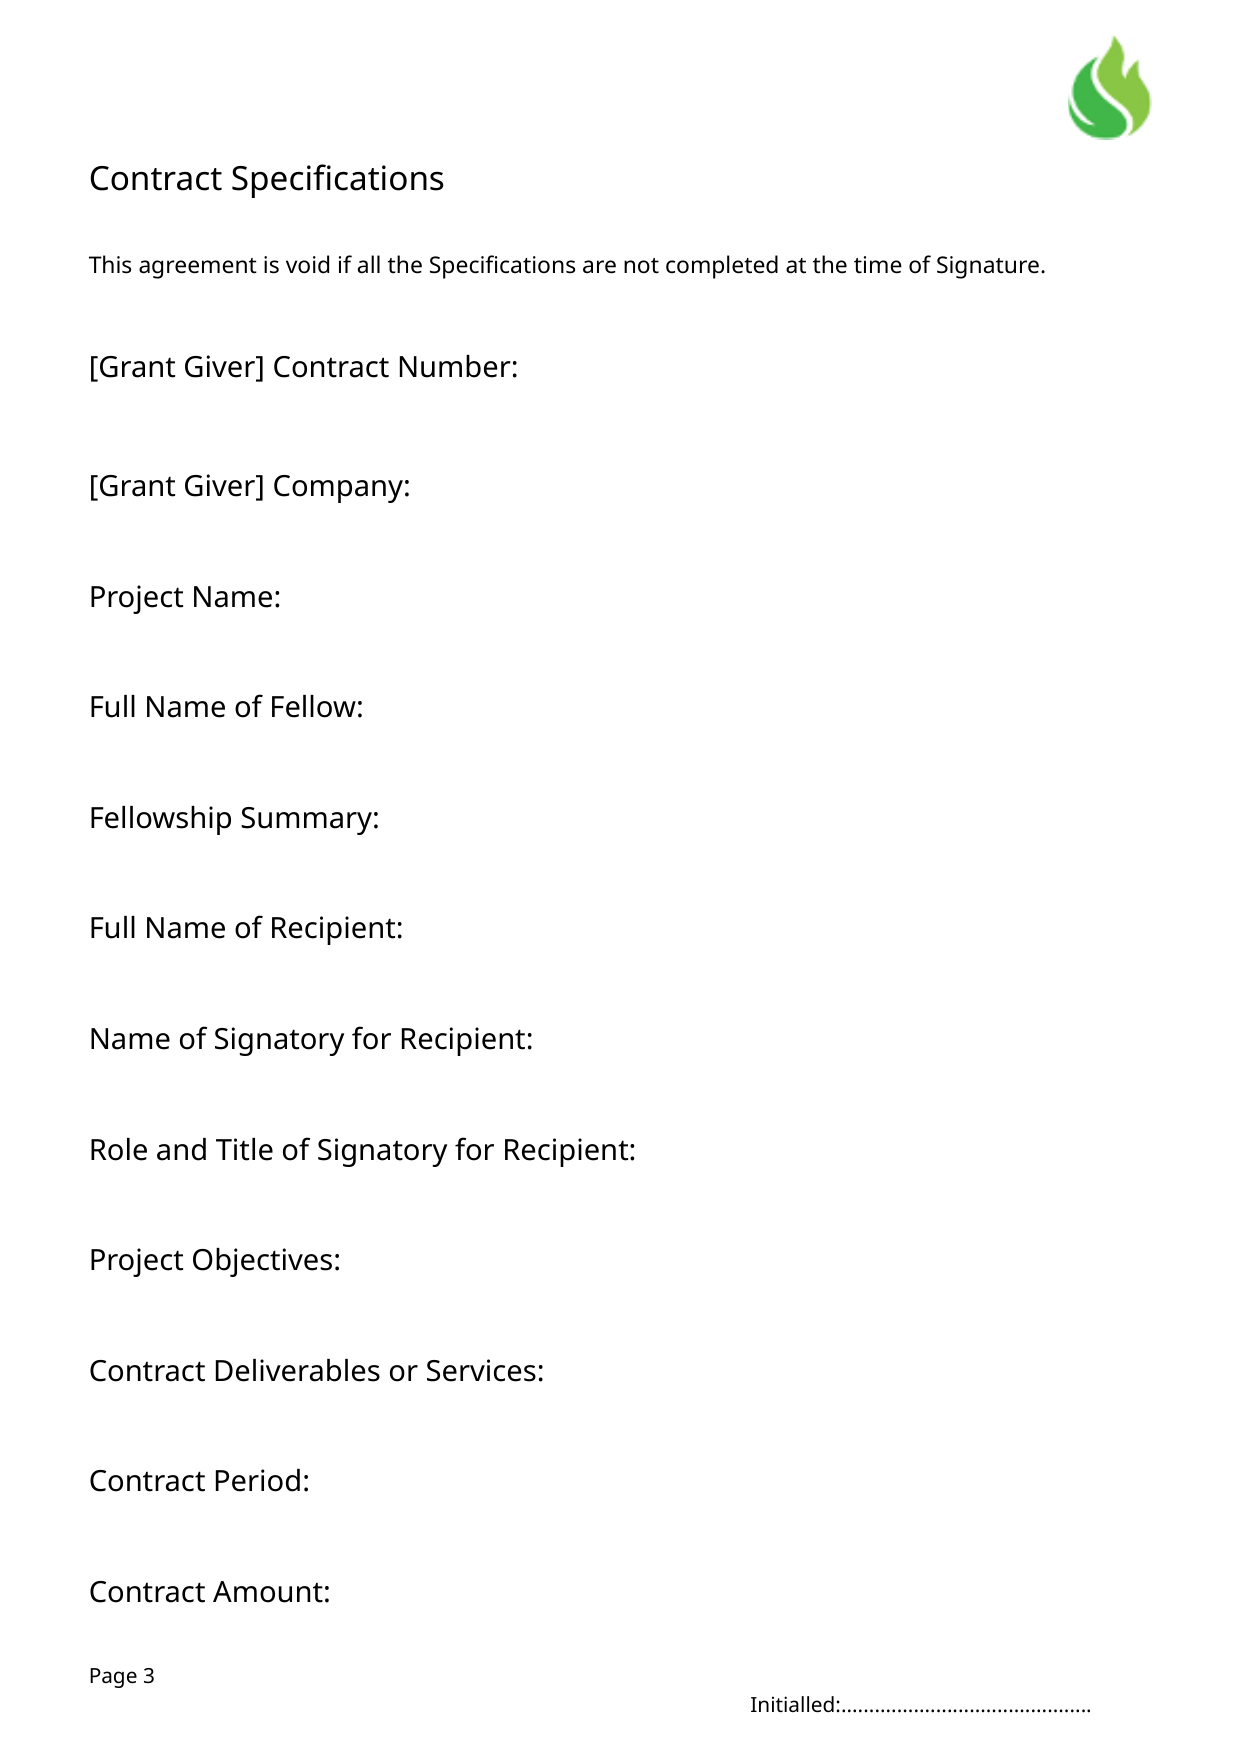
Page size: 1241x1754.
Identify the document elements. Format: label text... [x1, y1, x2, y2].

text Contract Period: [88, 1460, 1152, 1500]
text Contract Deliverables or Services: [88, 1350, 1152, 1389]
text [Grant Giver] Company: [88, 466, 1152, 505]
text Full Name of Recipient: [88, 908, 1152, 947]
text Full Name of Fellow: [88, 687, 1152, 726]
text Fellowship Summary: [88, 797, 1152, 837]
picture [1089, 35, 1152, 114]
text [Grant Giver] Contract Number: [88, 347, 1152, 386]
text Role and Title of Signatory for Recipient: [88, 1129, 1152, 1168]
text Contract Amount: [88, 1571, 1152, 1611]
text This agreement is void if all the Specifications are not completed at the time of Signature. [88, 249, 1152, 280]
text Project Name: [88, 576, 1152, 616]
text Project Objectives: [88, 1239, 1152, 1279]
text Contract Specifications [88, 155, 1152, 200]
text Name of Signatory for Recipient: [88, 1018, 1152, 1058]
